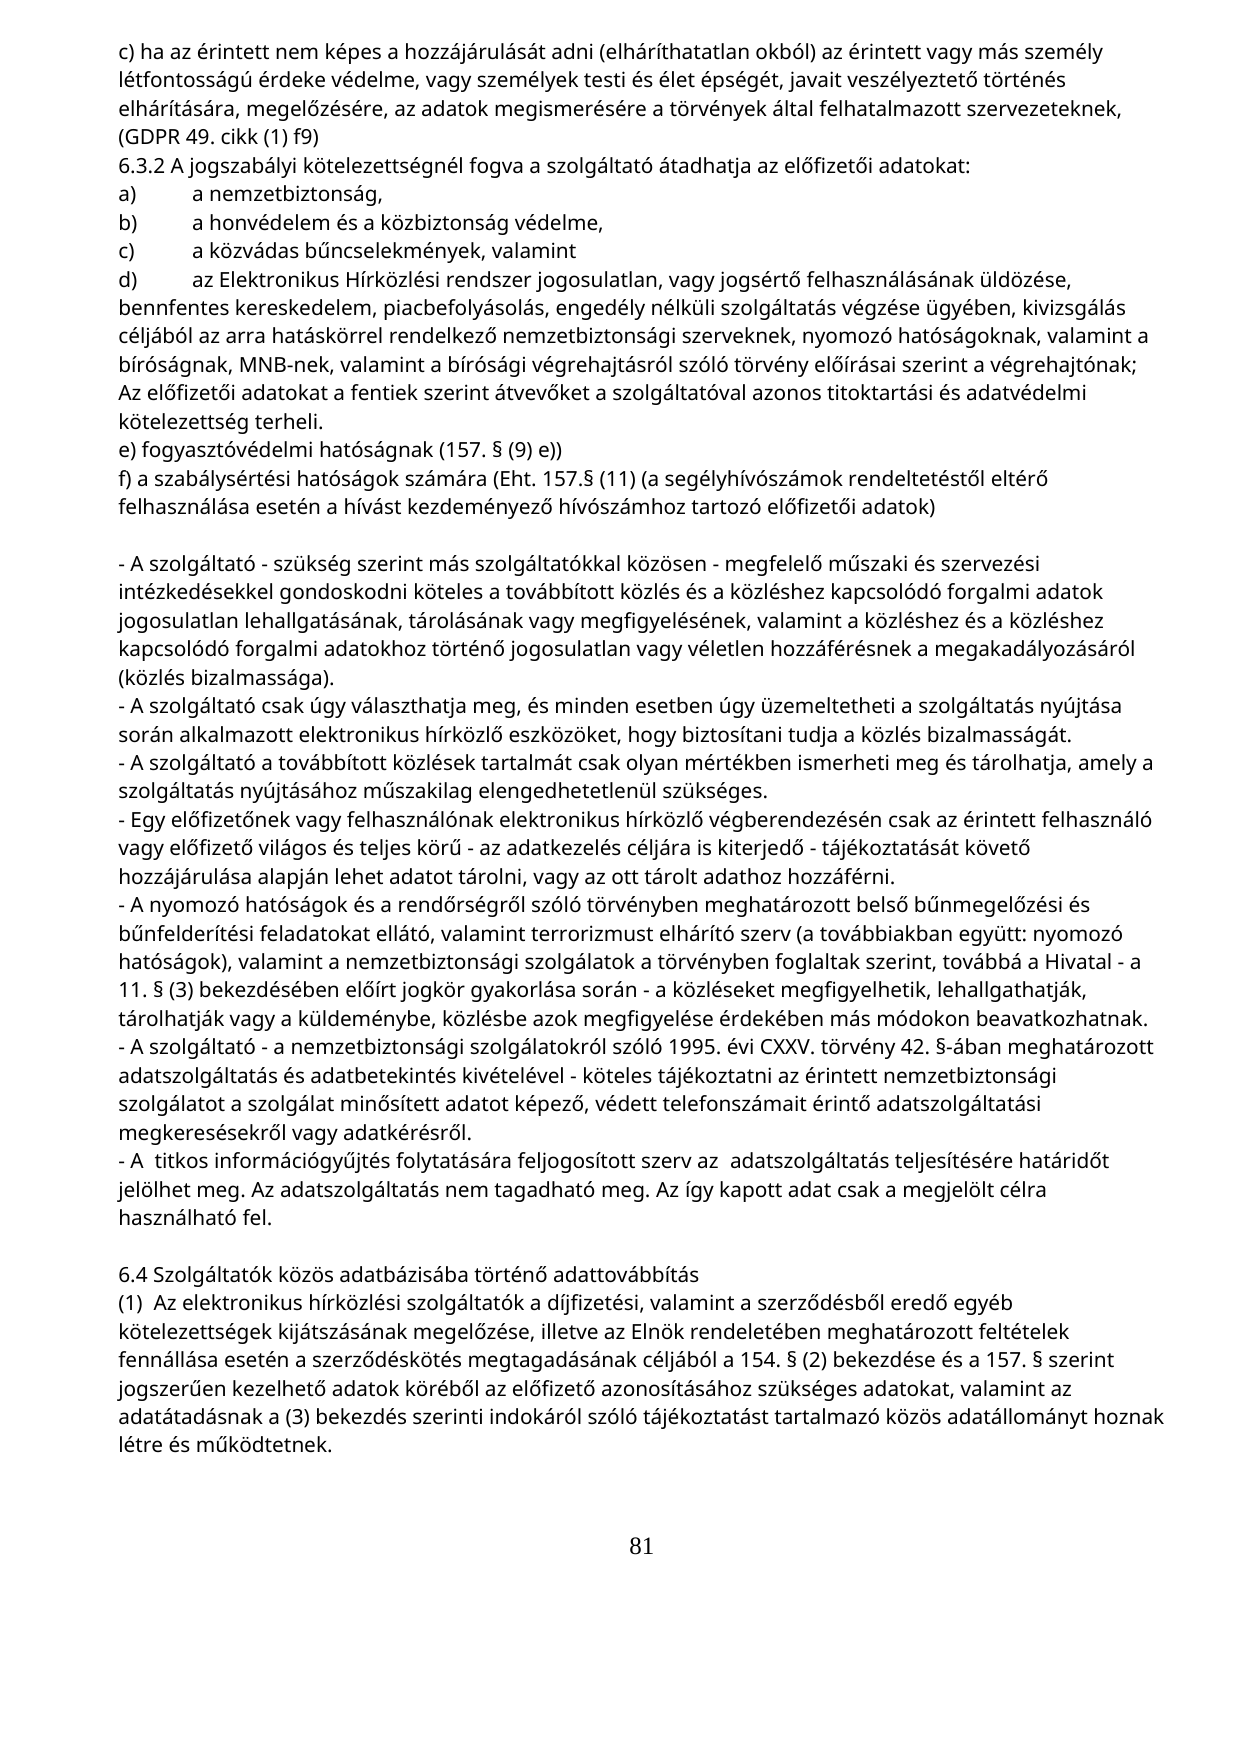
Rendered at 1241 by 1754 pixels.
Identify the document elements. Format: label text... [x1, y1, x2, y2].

text e) fogyasztóvédelmi hatóságnak (157. § (9) e)) [118, 435, 1165, 464]
text - A titkos információgyűjtés folytatására feljogosított szerv az adatszolgáltatás teljesítésére határidőt jelölhet meg. Az adatszolgáltatás nem tagadható meg. Az így kapott adat csak a megjelölt célra használható fel. [118, 1146, 1165, 1232]
text - A szolgáltató csak úgy választhatja meg, és minden esetben úgy üzemeltetheti a szolgáltatás nyújtása során alkalmazott elektronikus hírközlő eszközöket, hogy biztosítani tudja a közlés bizalmasságát. [118, 691, 1165, 748]
text - A szolgáltató - szükség szerint más szolgáltatókkal közösen - megfelelő műszaki és szervezési intézkedésekkel gondoskodni köteles a továbbított közlés és a közléshez kapcsolódó forgalmi adatok jogosulatlan lehallgatásának, tárolásának vagy megfigyelésének, valamint a közléshez és a közléshez kapcsolódó forgalmi adatokhoz történő jogosulatlan vagy véletlen hozzáférésnek a megakadályozásáról (közlés bizalmassága). [118, 549, 1165, 691]
text - A szolgáltató a továbbított közlések tartalmát csak olyan mértékben ismerheti meg és tárolhatja, amely a szolgáltatás nyújtásához műszakilag elengedhetetlenül szükséges. [118, 748, 1165, 805]
text 6.3.2 A jogszabályi kötelezettségnél fogva a szolgáltató átadhatja az előfizetői adatokat: [118, 151, 1165, 179]
text - Egy előfizetőnek vagy felhasználónak elektronikus hírközlő végberendezésén csak az érintett felhasználó vagy előfizető világos és teljes körű - az adatkezelés céljára is kiterjedő - tájékoztatását követő hozzájárulása alapján lehet adatot tárolni, vagy az ott tárolt adathoz hozzáférni. [118, 805, 1165, 890]
text (1) Az elektronikus hírközlési szolgáltatók a díjfizetési, valamint a szerződésből eredő egyéb kötelezettségek kijátszásának megelőzése, illetve az Elnök rendeletében meghatározott feltételek fennállása esetén a szerződéskötés megtagadásának céljából a 154. § (2) bekezdése és a 157. § szerint jogszerűen kezelhető adatok köréből az előfizető azonosításához szükséges adatokat, valamint az adatátadásnak a (3) bekezdés szerinti indokáról szóló tájékoztatást tartalmazó közös adatállományt hoznak létre és működtetnek. [118, 1288, 1165, 1459]
text b) a honvédelem és a közbiztonság védelme, [118, 208, 1165, 236]
text - A nyomozó hatóságok és a rendőrségről szóló törvényben meghatározott belső bűnmegelőzési és bűnfelderítési feladatokat ellátó, valamint terrorizmust elhárító szerv (a továbbiakban együtt: nyomozó hatóságok), valamint a nemzetbiztonsági szolgálatok a törvényben foglaltak szerint, továbbá a Hivatal - a 11. § (3) bekezdésében előírt jogkör gyakorlása során - a közléseket megfigyelhetik, lehallgathatják, tárolhatják vagy a küldeménybe, közlésbe azok megfigyelése érdekében más módokon beavatkozhatnak. [118, 890, 1165, 1032]
text c) a közvádas bűncselekmények, valamint [118, 236, 1165, 265]
text f) a szabálysértési hatóságok számára (Eht. 157.§ (11) (a segélyhívószámok rendeltetéstől eltérő felhasználása esetén a hívást kezdeményező hívószámhoz tartozó előfizetői adatok) [118, 464, 1165, 521]
text 6.4 Szolgáltatók közös adatbázisába történő adattovábbítás [118, 1260, 1165, 1288]
text c) ha az érintett nem képes a hozzájárulását adni (elháríthatatlan okból) az érintett vagy más személy létfontosságú érdeke védelme, vagy személyek testi és élet épségét, javait veszélyeztető történés elhárítására, megelőzésére, az adatok megismerésére a törvények által felhatalmazott szervezeteknek, (GDPR 49. cikk (1) f9) [118, 37, 1165, 151]
text - A szolgáltató - a nemzetbiztonsági szolgálatokról szóló 1995. évi CXXV. törvény 42. §-ában meghatározott adatszolgáltatás és adatbetekintés kivételével - köteles tájékoztatni az érintett nemzetbiztonsági szolgálatot a szolgálat minősített adatot képező, védett telefonszámait érintő adatszolgáltatási megkeresésekről vagy adatkérésről. [118, 1032, 1165, 1146]
text a) a nemzetbiztonság, [118, 179, 1165, 208]
text d) az Elektronikus Hírközlési rendszer jogosulatlan, vagy jogsértő felhasználásának üldözése, bennfentes kereskedelem, piacbefolyásolás, engedély nélküli szolgáltatás végzése ügyében, kivizsgálás céljából az arra hatáskörrel rendelkező nemzetbiztonsági szerveknek, nyomozó hatóságoknak, valamint a bíróságnak, MNB-nek, valamint a bírósági végrehajtásról szóló törvény előírásai szerint a végrehajtónak; Az előfizetői adatokat a fentiek szerint átvevőket a szolgáltatóval azonos titoktartási és adatvédelmi kötelezettség terheli. [118, 265, 1165, 435]
